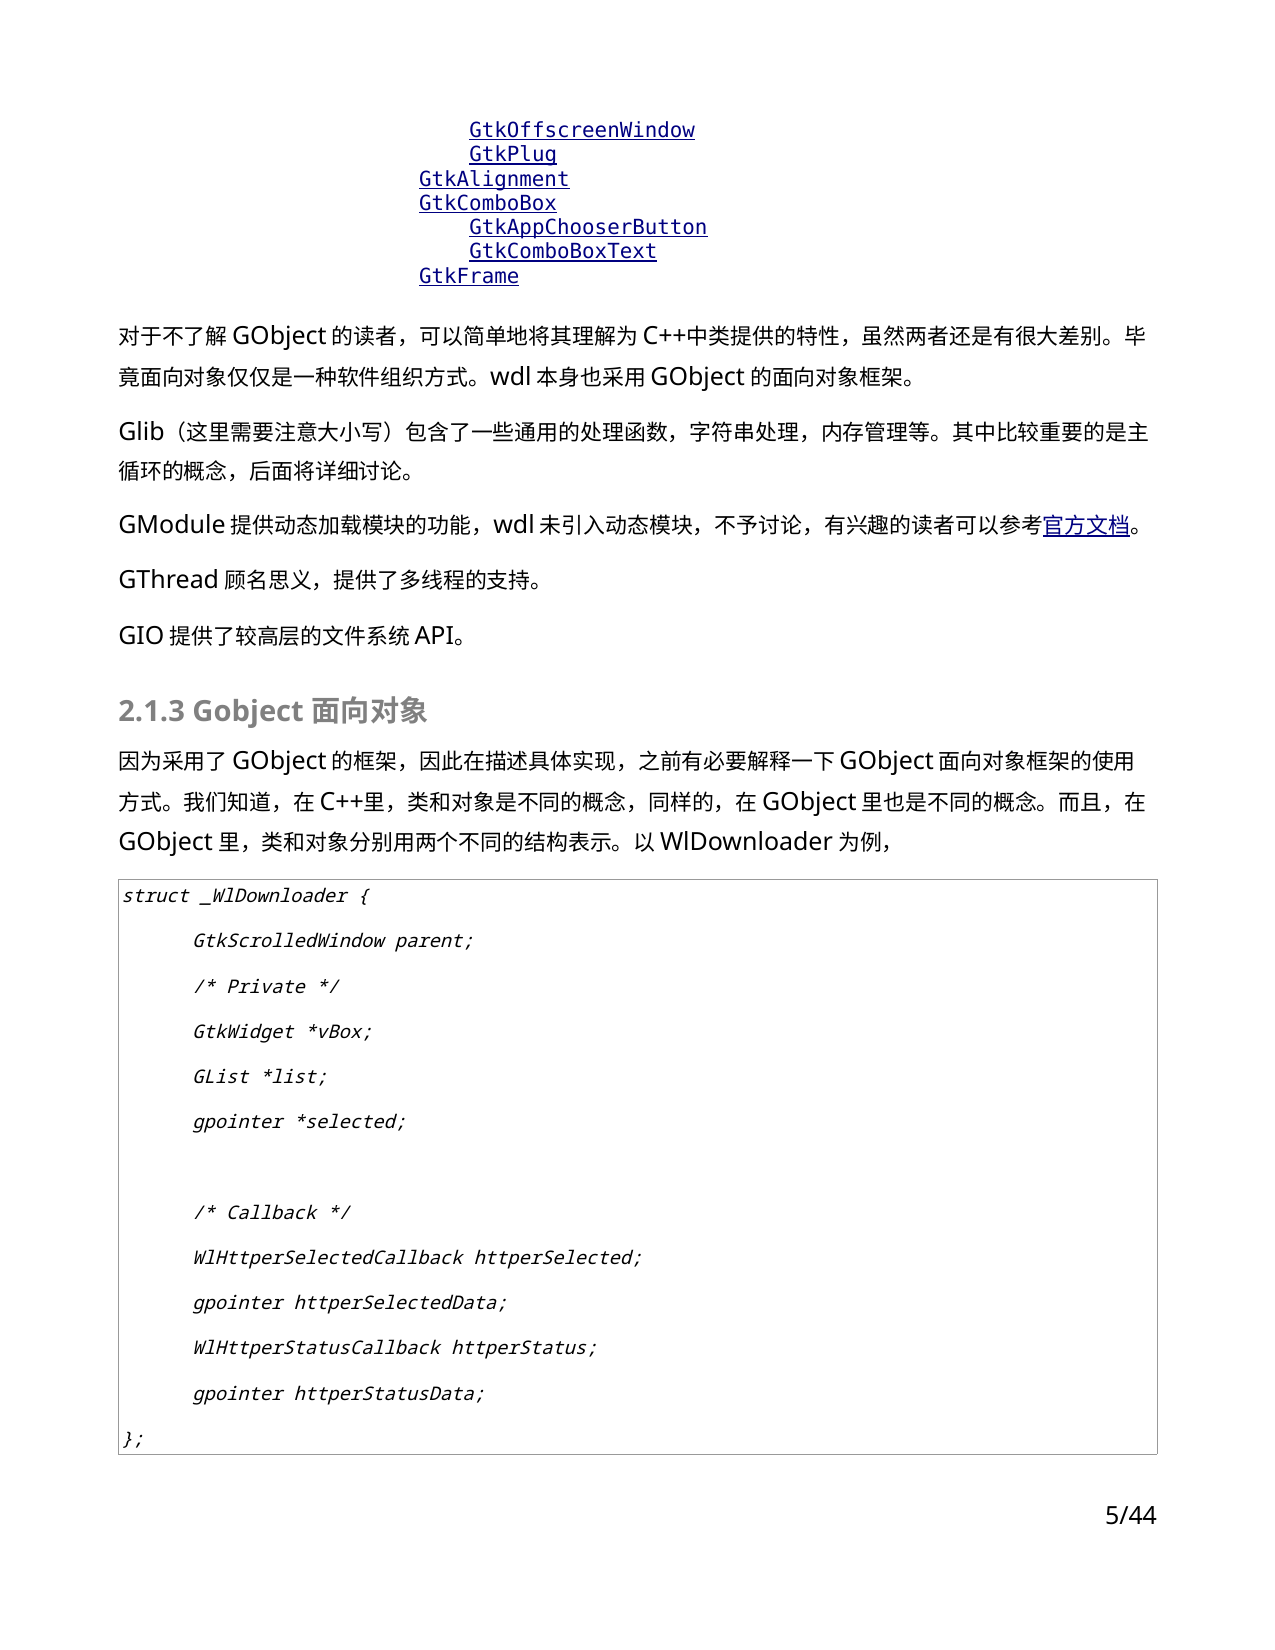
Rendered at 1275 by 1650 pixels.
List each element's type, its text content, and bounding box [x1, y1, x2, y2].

subtitle 2.1.3 Gobject 面向对象 [118, 687, 1157, 730]
text GtkComboBoxText [118, 239, 1157, 264]
text GIO提供了较高层的文件系统API。 [118, 617, 1157, 651]
text /* Callback */ [119, 1196, 1157, 1224]
text GtkFrame [118, 264, 1157, 288]
text WlHttperSelectedCallback httperSelected; [119, 1241, 1157, 1270]
text 对于不了解GObject的读者，可以简单地将其理解为C++中类提供的特性，虽然两者还是有很大差别。毕竟面向对象仅仅是一种软件组织方式。wdl本身也采用GObject的面向对象框架。 [118, 317, 1157, 392]
text GtkAlignment [118, 167, 1157, 191]
text Glib（这里需要注意大小写）包含了一些通用的处理函数，字符串处理，内存管理等。其中比较重要的是主循环的概念，后面将详细讨论。 [118, 414, 1157, 486]
text GtkOffscreenWindow [118, 118, 1157, 142]
text gpointer httperStatusData; [119, 1377, 1157, 1405]
text gpointer *selected; [119, 1105, 1157, 1134]
text GtkWidget *vBox; [119, 1015, 1157, 1044]
text }; [119, 1422, 1157, 1454]
text /* Private */ [119, 970, 1157, 998]
text GtkScrolledWindow parent; [119, 924, 1157, 953]
text GList *list; [119, 1060, 1157, 1089]
text struct _WlDownloader { [119, 880, 1157, 908]
text gpointer httperSelectedData; [119, 1286, 1157, 1315]
text GtkPlug [118, 142, 1157, 167]
text WlHttperStatusCallback httperStatus; [119, 1331, 1157, 1360]
text 因为采用了GObject的框架，因此在描述具体实现，之前有必要解释一下GObject面向对象框架的使用方式。我们知道，在C++里，类和对象是不同的概念，同样的，在GObject里也是不同的概念。而且，在GObject里，类和对象分别用两个不同的结构表示。以WlDownloader为例， [118, 742, 1157, 858]
text GtkAppChooserButton [118, 215, 1157, 239]
text GtkComboBox [118, 191, 1157, 215]
text GThread顾名思义，提供了多线程的支持。 [118, 562, 1157, 596]
text GModule提供动态加载模块的功能，wdl未引入动态模块，不予讨论，有兴趣的读者可以参考官方文档。 [118, 507, 1157, 541]
